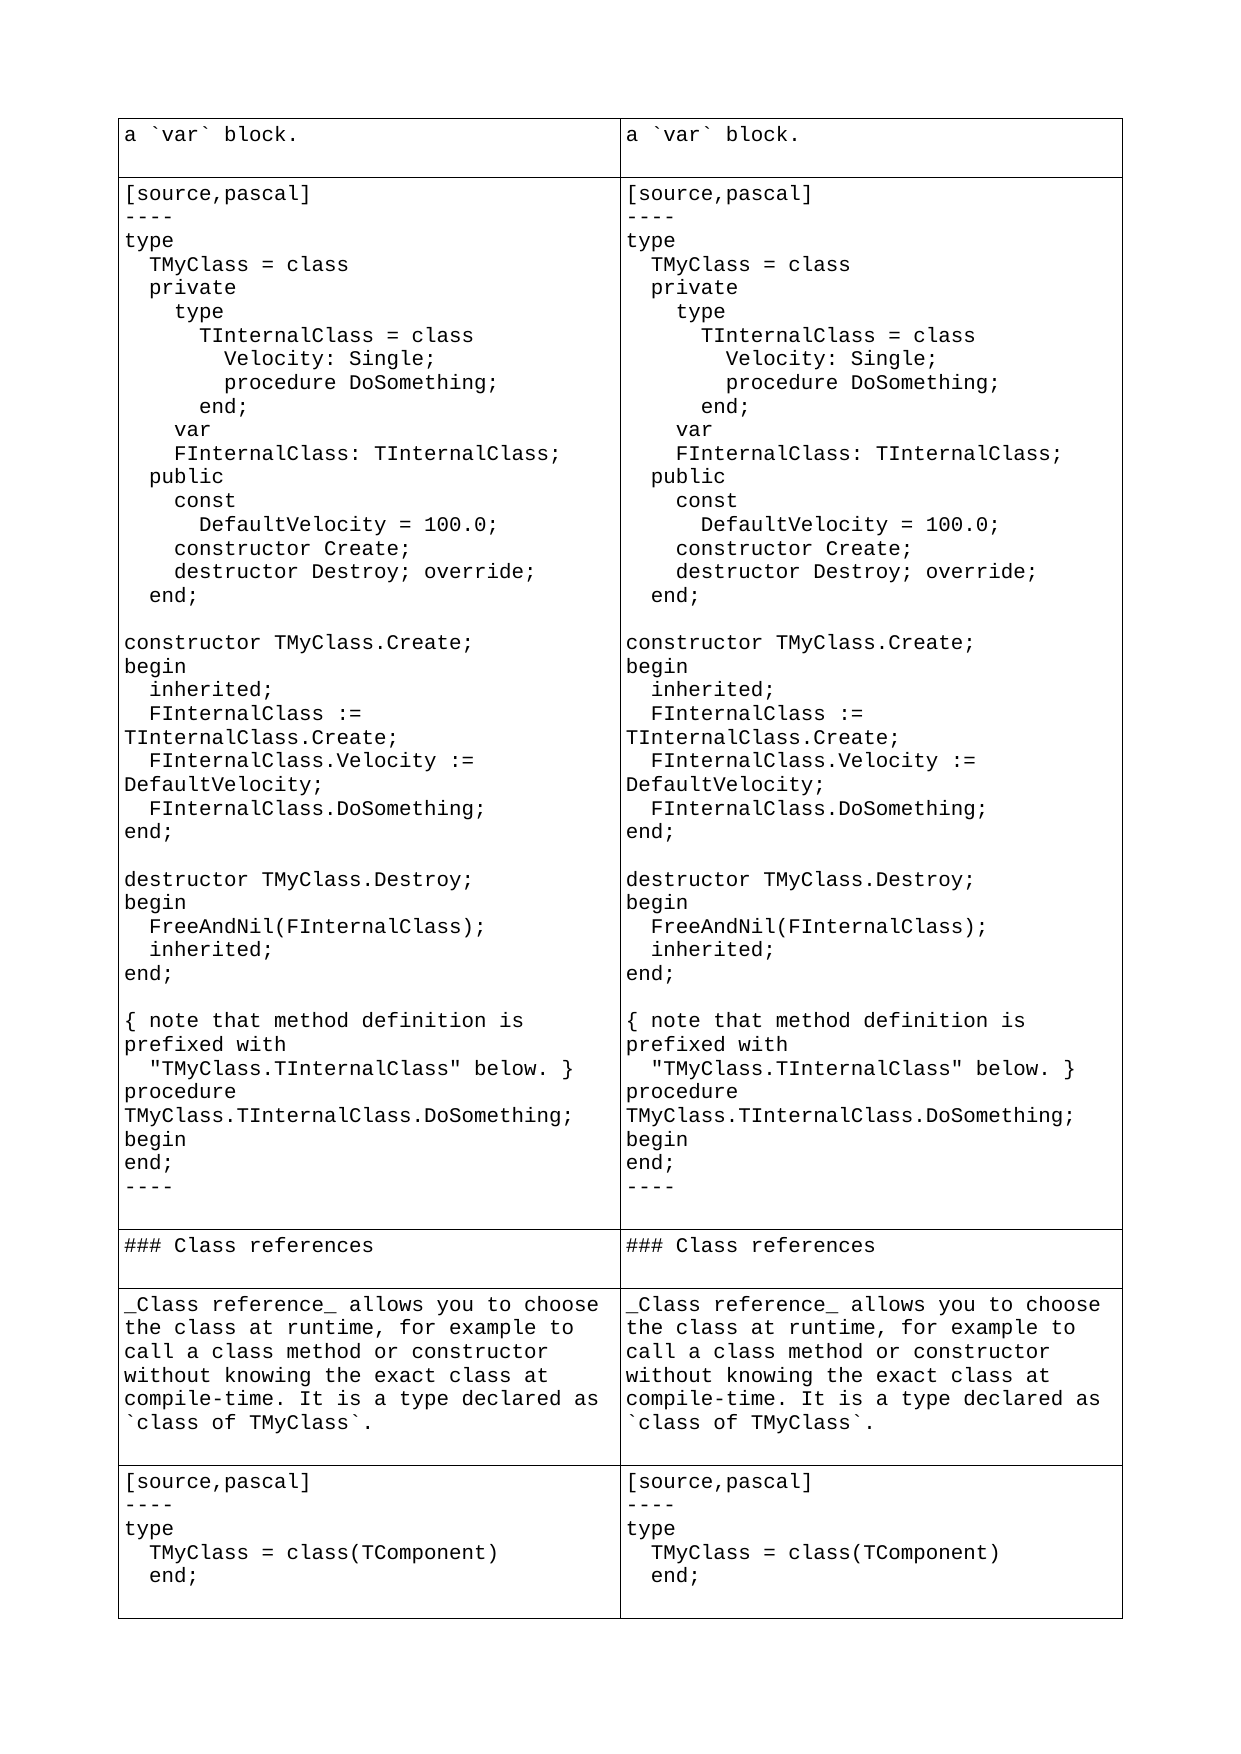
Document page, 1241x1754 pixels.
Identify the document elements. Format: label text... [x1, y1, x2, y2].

table_cell [source,pascal] ---- type TMyClass = class(TComponent) end; [119, 1466, 620, 1618]
table_cell ### Class references [621, 1230, 1122, 1288]
table_cell ### Class references [119, 1230, 620, 1288]
table_cell a `var` block. [119, 119, 620, 177]
table_cell [source,pascal] ---- type TMyClass = class(TComponent) end; [621, 1466, 1122, 1618]
table_cell a `var` block. [621, 119, 1122, 177]
table_cell _Class reference_ allows you to choose the class at runtime, for example to call a class method or constructor without knowing the exact class at compile-time. It is a type declared as `class of TMyClass`. [119, 1289, 620, 1465]
table_cell [source,pascal] ---- type TMyClass = class private type TInternalClass = class Velocity: Single; procedure DoSomething; end; var FInternalClass: TInternalClass; public const DefaultVelocity = 100.0; constructor Create; destructor Destroy; override; end; constructor TMyClass.Create; begin inherited; FInternalClass := TInternalClass.Create; FInternalClass.Velocity := DefaultVelocity; FInternalClass.DoSomething; end; destructor TMyClass.Destroy; begin FreeAndNil(FInternalClass); inherited; end; { note that method definition is prefixed with "TMyClass.TInternalClass" below. } procedure TMyClass.TInternalClass.DoSomething; begin end; ---- [119, 178, 620, 1229]
table_cell [source,pascal] ---- type TMyClass = class private type TInternalClass = class Velocity: Single; procedure DoSomething; end; var FInternalClass: TInternalClass; public const DefaultVelocity = 100.0; constructor Create; destructor Destroy; override; end; constructor TMyClass.Create; begin inherited; FInternalClass := TInternalClass.Create; FInternalClass.Velocity := DefaultVelocity; FInternalClass.DoSomething; end; destructor TMyClass.Destroy; begin FreeAndNil(FInternalClass); inherited; end; { note that method definition is prefixed with "TMyClass.TInternalClass" below. } procedure TMyClass.TInternalClass.DoSomething; begin end; ---- [621, 178, 1122, 1229]
table_cell _Class reference_ allows you to choose the class at runtime, for example to call a class method or constructor without knowing the exact class at compile-time. It is a type declared as `class of TMyClass`. [621, 1289, 1122, 1465]
